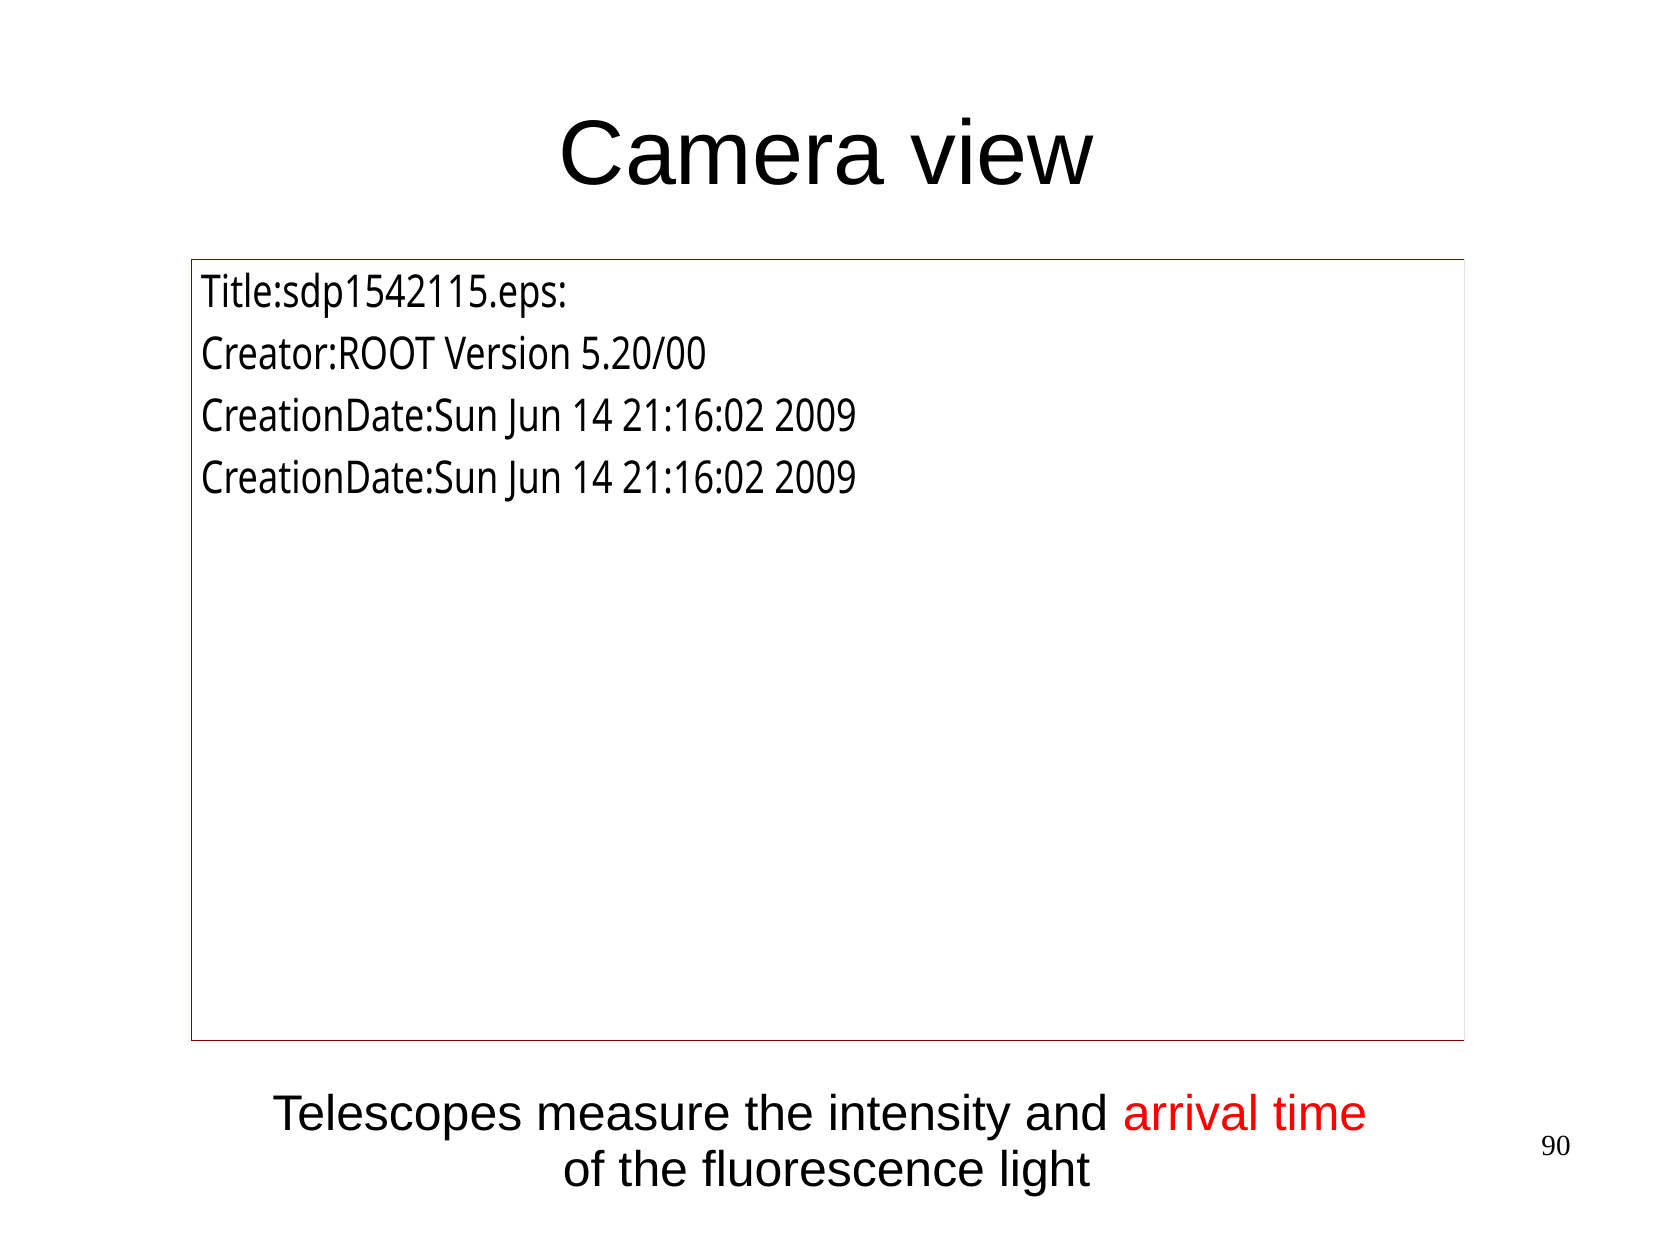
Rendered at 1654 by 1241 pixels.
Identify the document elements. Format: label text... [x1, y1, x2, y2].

title Camera view [82, 49, 1571, 257]
text_box Telescopes measure the intensity and arrival time of the fluorescence light [257, 1078, 1397, 1205]
picture [189, 257, 1465, 1041]
